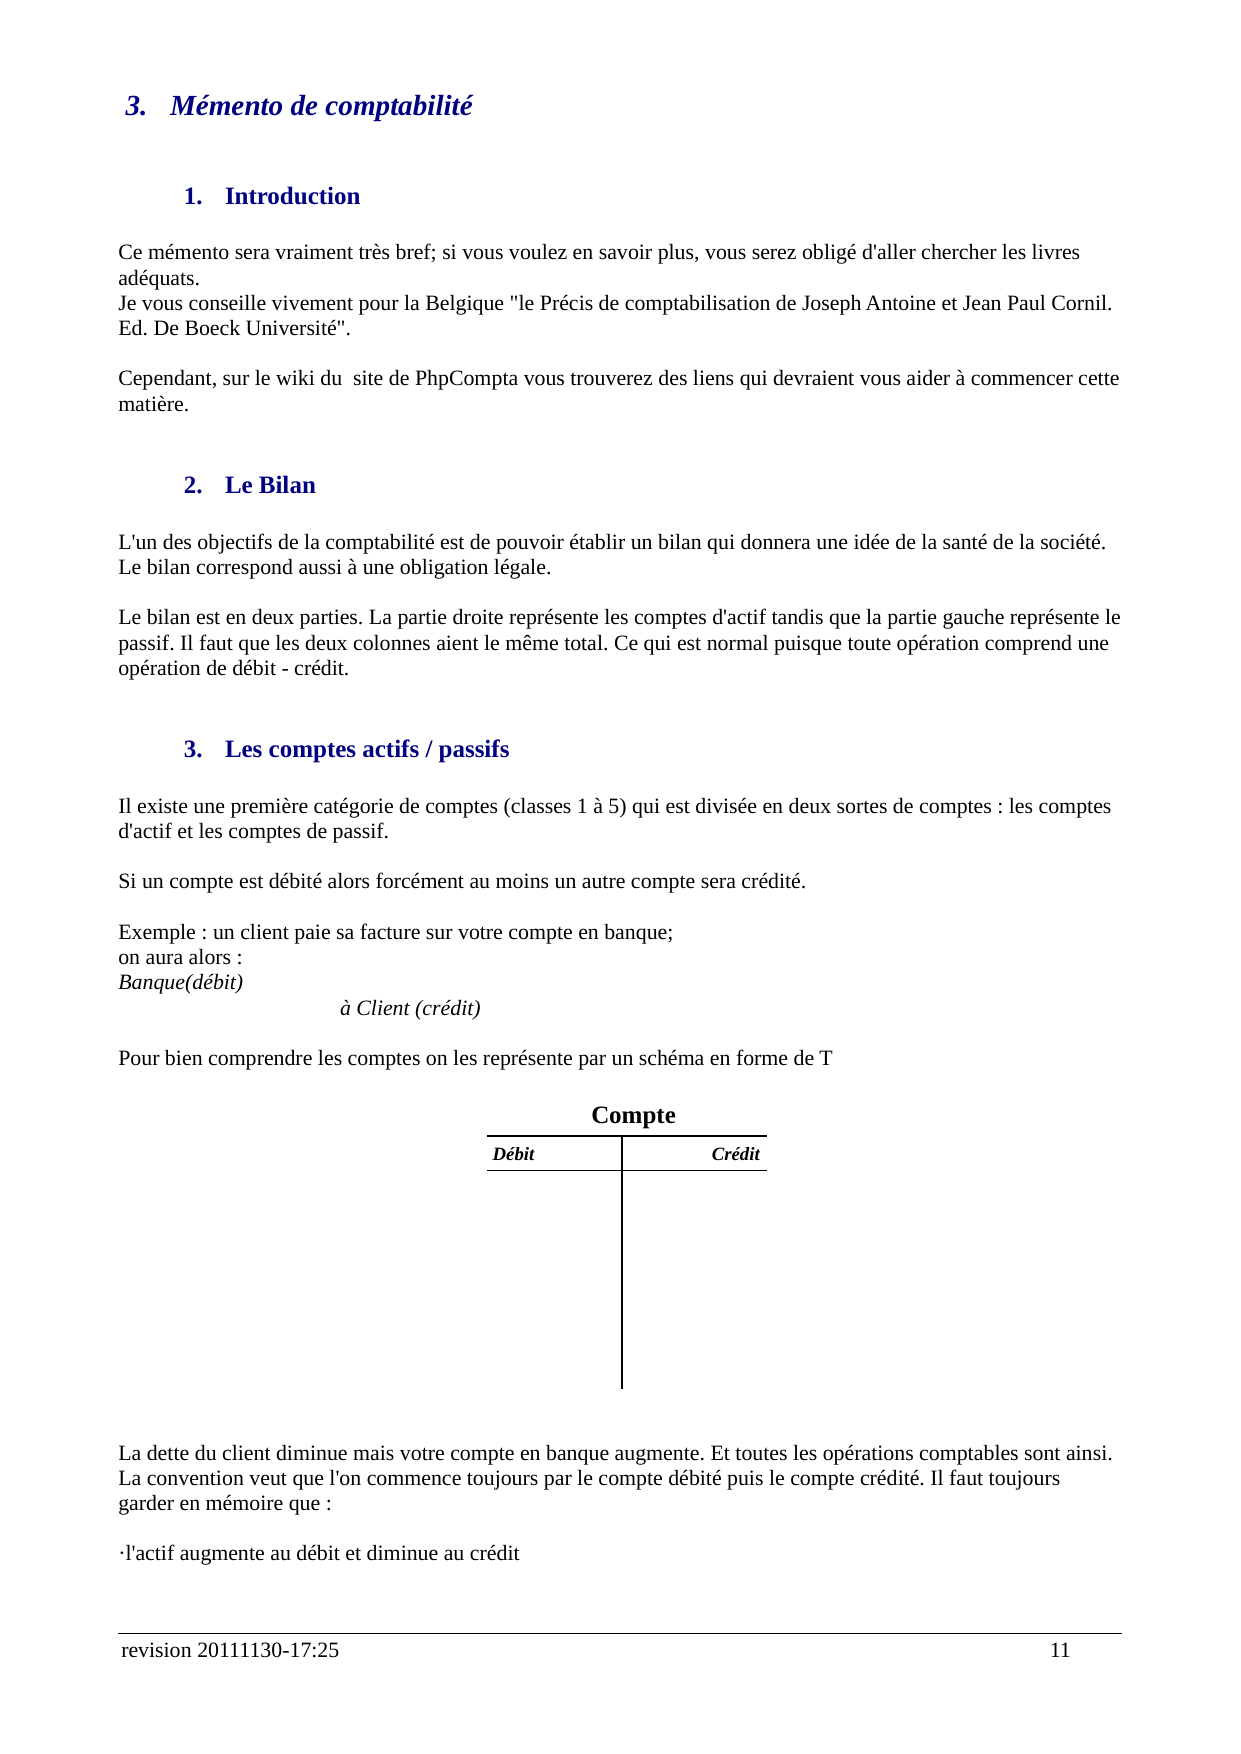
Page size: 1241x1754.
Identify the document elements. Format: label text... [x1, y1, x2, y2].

subtitle Le Bilan [177, 470, 1122, 499]
table_cell Débit [487, 1137, 621, 1170]
text ·l'actif augmente au débit et diminue au crédit [118, 1540, 1122, 1566]
subtitle Les comptes actifs / passifs [177, 734, 1122, 763]
text Ce mémento sera vraiment très bref; si vous voulez en savoir plus, vous serez obligé d'aller chercher les livres adéquats. [118, 239, 1122, 290]
subtitle Mémento de comptabilité [118, 88, 1122, 122]
table_cell [623, 1171, 767, 1389]
text Il existe une première catégorie de comptes (classes 1 à 5) qui est divisée en deux sortes de comptes : les comptes d'actif et les comptes de passif. [118, 793, 1125, 843]
text à Client (crédit) [118, 994, 1122, 1020]
text Pour bien comprendre les comptes on les représente par un schéma en forme de T [118, 1045, 1122, 1070]
table_cell [487, 1171, 621, 1389]
subtitle Introduction [177, 181, 1122, 210]
table_header Compte [487, 1095, 767, 1135]
text Cependant, sur le wiki du site de PhpCompta vous trouverez des liens qui devraient vous aider à commencer cette matière. [118, 365, 1122, 416]
text La dette du client diminue mais votre compte en banque augmente. Et toutes les opérations comptables sont ainsi. La convention veut que l'on commence toujours par le compte débité puis le compte crédité. Il faut toujours garder en mémoire que : [118, 1439, 1122, 1515]
text Exemple : un client paie sa facture sur votre compte en banque; [118, 919, 1122, 944]
text Banque(débit) [118, 969, 1122, 994]
text Si un compte est débité alors forcément au moins un autre compte sera crédité. [118, 868, 1122, 894]
text L'un des objectifs de la comptabilité est de pouvoir établir un bilan qui donnera une idée de la santé de la société. [118, 529, 1122, 554]
text on aura alors : [118, 944, 1122, 969]
text Le bilan est en deux parties. La partie droite représente les comptes d'actif tandis que la partie gauche représente le passif. Il faut que les deux colonnes aient le même total. Ce qui est normal puisque toute opération comprend une opération de débit - crédit. [118, 604, 1122, 680]
text Je vous conseille vivement pour la Belgique "le Précis de comptabilisation de Joseph Antoine et Jean Paul Cornil. Ed. De Boeck Université". [118, 290, 1122, 340]
text Le bilan correspond aussi à une obligation légale. [118, 554, 1122, 579]
table_cell Crédit [623, 1137, 767, 1170]
